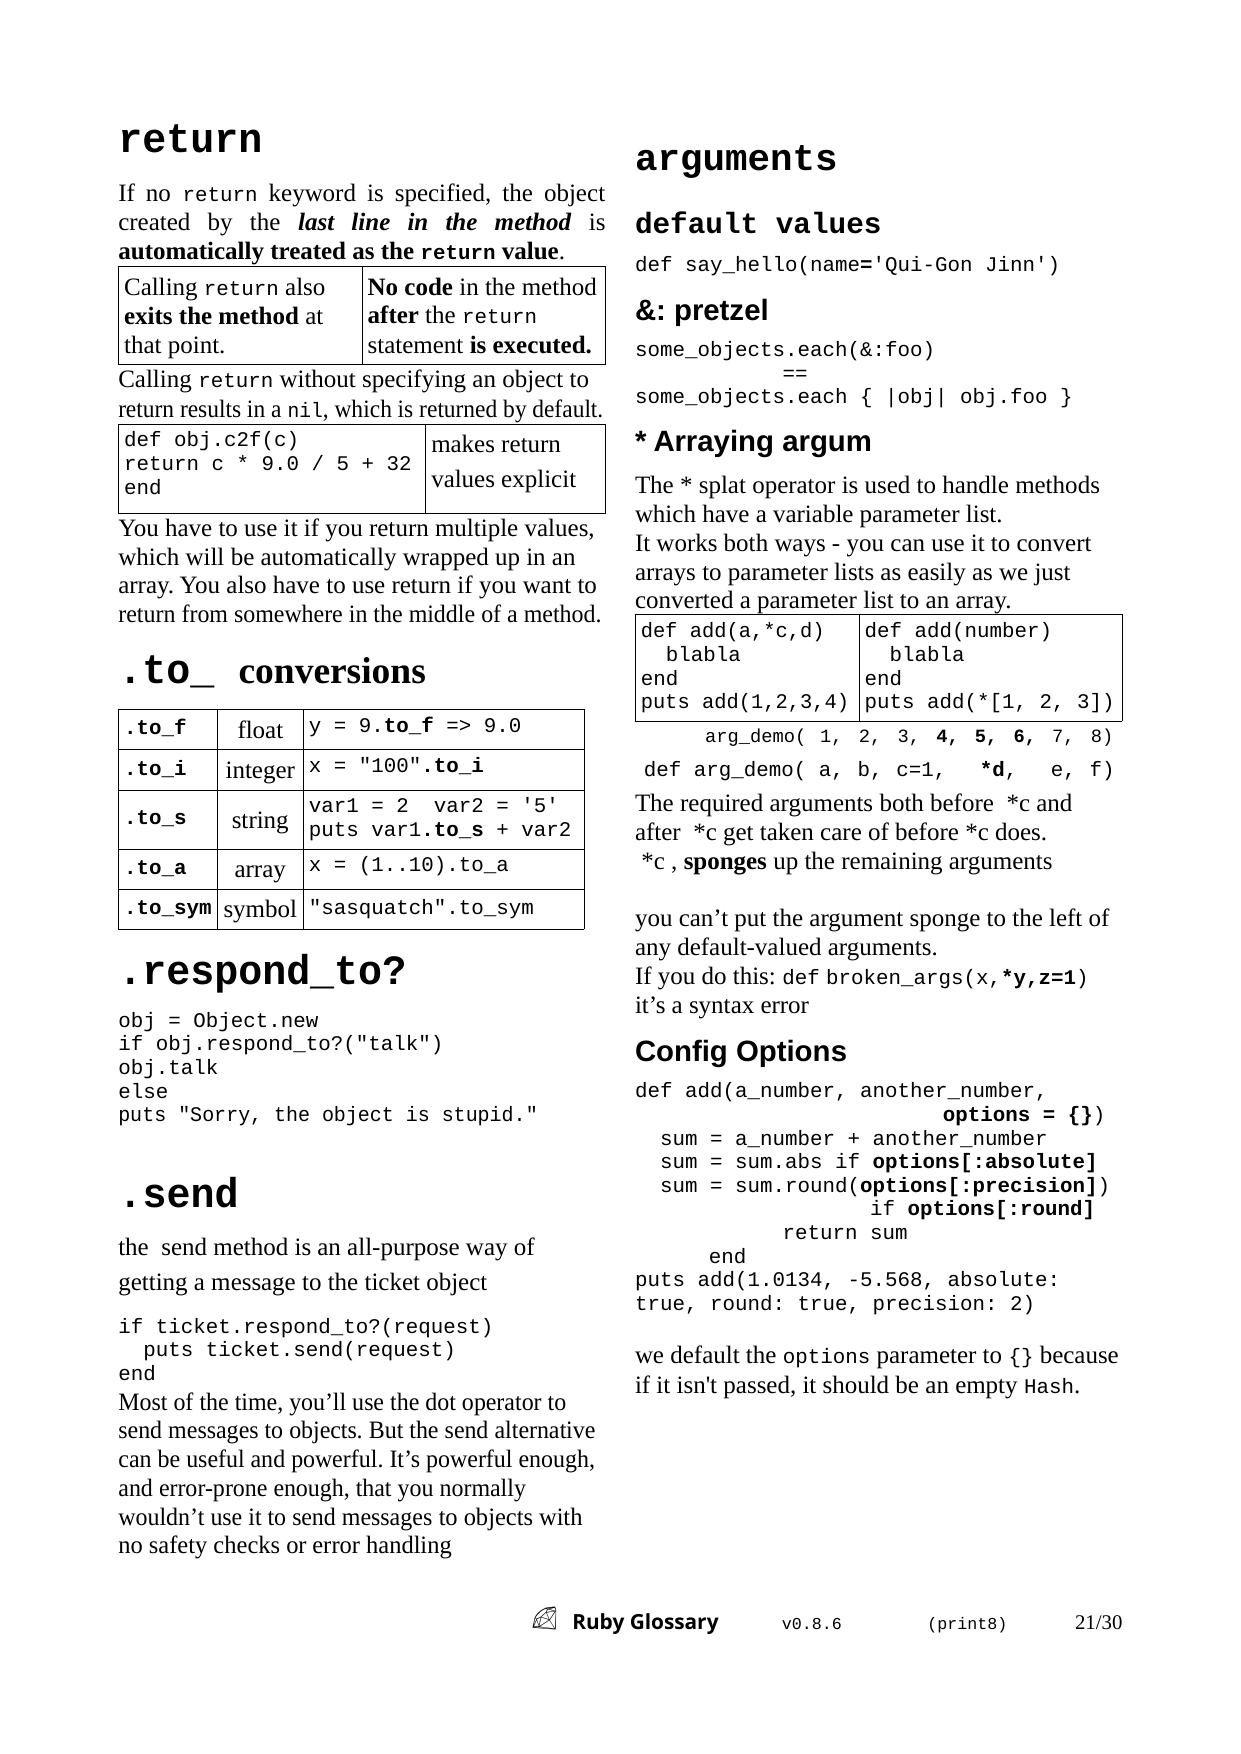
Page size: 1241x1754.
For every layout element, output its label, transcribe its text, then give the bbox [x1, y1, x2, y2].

subtitle * Arraying argum [635, 424, 1122, 458]
subtitle &: pretzel [635, 293, 1122, 326]
text it’s a syntax error [635, 991, 1122, 1019]
text If you do this: def broken_args(x,*y,z=1) [635, 961, 1122, 991]
table_cell c=1, [889, 754, 953, 788]
table_cell .to_sym [119, 890, 217, 929]
table_header arg_demo( [635, 722, 812, 753]
table_cell .to_s [119, 791, 217, 848]
table_header 8) [1083, 722, 1121, 753]
text == [635, 362, 1122, 386]
text sum = a_number + another_number [635, 1127, 1122, 1151]
picture [530, 1605, 557, 1630]
table_header .to_f [119, 710, 217, 749]
subtitle return [118, 118, 605, 165]
table_cell "sasquatch".to_sym [304, 890, 584, 929]
text You have to use it if you return multiple values, which will be automatically wrapped up in an array. You also have to use return if you want to return from somewhere in the middle of a method. [118, 514, 605, 628]
table_header 4, [928, 722, 966, 753]
text The required arguments both before *c and after *c get taken care of before *c does. [635, 788, 1122, 846]
text if ticket.respond_to?(request) [118, 1316, 605, 1339]
table_header 3, [889, 722, 928, 753]
table_cell symbol [218, 890, 303, 929]
text sum = sum.round(options[:precision]) [635, 1175, 1122, 1198]
table_cell .to_i [119, 750, 217, 789]
table_header y = 9.to_f => 9.0 [304, 710, 584, 749]
text options = {}) [635, 1104, 1122, 1127]
text return sum [635, 1222, 1122, 1246]
subtitle default values [635, 208, 1122, 242]
text some_objects.each { |obj| obj.foo } [635, 386, 1122, 410]
table_cell .to_a [119, 850, 217, 889]
table_cell f) [1083, 754, 1121, 788]
text some_objects.each(&:foo) [635, 339, 1122, 362]
table_header def obj.c2f(c) return c * 9.0 / 5 + 32 end [119, 425, 425, 513]
subtitle .to_ conversions [118, 649, 605, 696]
table_cell x = (1..10).to_a [304, 850, 584, 889]
text if obj.respond_to?("talk") [118, 1033, 605, 1057]
text end [635, 1246, 1122, 1269]
table_cell b, [851, 754, 889, 788]
table_header 2, [851, 722, 889, 753]
text obj.talk [118, 1057, 605, 1081]
text def add(a_number, another_number, [635, 1080, 1122, 1104]
text puts add(1.0134, -5.568, absolute: true, round: true, precision: 2) [635, 1269, 1122, 1317]
table_cell integer [218, 750, 303, 789]
table_cell e, [1044, 754, 1082, 788]
subtitle arguments [635, 139, 1122, 181]
table_cell var1 = 2 var2 = '5' puts var1.to_s + var2 [304, 791, 584, 848]
text end [118, 1363, 605, 1387]
subtitle .respond_to? [118, 950, 605, 997]
text you can’t put the argument sponge to the left of any default-valued arguments. [635, 903, 1122, 961]
subtitle Config Options [635, 1034, 1122, 1068]
table_cell x = "100".to_i [304, 750, 584, 789]
table_header def add(a,*c,d) blabla end puts add(1,2,3,4) [636, 615, 859, 721]
table_header No code in the method after the return statement is executed. [363, 267, 605, 364]
table_header makes return values explicit [426, 425, 605, 513]
text if options[:round] [635, 1198, 1122, 1222]
text we default the options parameter to {} because if it isn't passed, it should be an empty Hash. [635, 1340, 1122, 1399]
text obj = Object.new [118, 1010, 605, 1033]
text def say_hello(name='Qui-Gon Jinn') [635, 254, 1122, 278]
text puts "Sorry, the object is stupid." [118, 1104, 605, 1128]
text Calling return without specifying an object to return results in a nil, which is returned by default. [118, 365, 605, 424]
text It works both ways - you can use it to convert arrays to parameter lists as easily as we just converted a parameter list to an array. [635, 528, 1122, 614]
table_cell a, [812, 754, 851, 788]
table_header def add(number) blabla end puts add(*[1, 2, 3]) [860, 615, 1122, 721]
table_cell string [218, 791, 303, 848]
text The * splat operator is used to handle methods which have a variable parameter list. [635, 471, 1122, 528]
table_cell array [218, 850, 303, 889]
text puts ticket.send(request) [118, 1339, 605, 1363]
table_header float [218, 710, 303, 749]
table_header 5, [966, 722, 1005, 753]
table_header Calling return also exits the method at that point. [119, 267, 362, 364]
table_cell *d, [953, 754, 1044, 788]
table_header 6, [1005, 722, 1044, 753]
text else [118, 1081, 605, 1104]
text the send method is an all-purpose way of getting a message to the ticket object [118, 1232, 605, 1295]
subtitle .send [118, 1172, 605, 1219]
table_header 7, [1044, 722, 1082, 753]
text *c , sponges up the remaining arguments [635, 846, 1122, 875]
text If no return keyword is specified, the object created by the last line in the method is automatically treated as the return value. [118, 178, 605, 266]
text sum = sum.abs if options[:absolute] [635, 1151, 1122, 1175]
table_cell def arg_demo( [635, 754, 812, 788]
text Most of the time, you’ll use the dot operator to send messages to objects. But the send alternative can be useful and powerful. It’s powerful enough, and error-prone enough, that you normally wouldn’t use it to send messages to objects with no safety checks or error handling [118, 1387, 605, 1559]
table_header 1, [812, 722, 851, 753]
